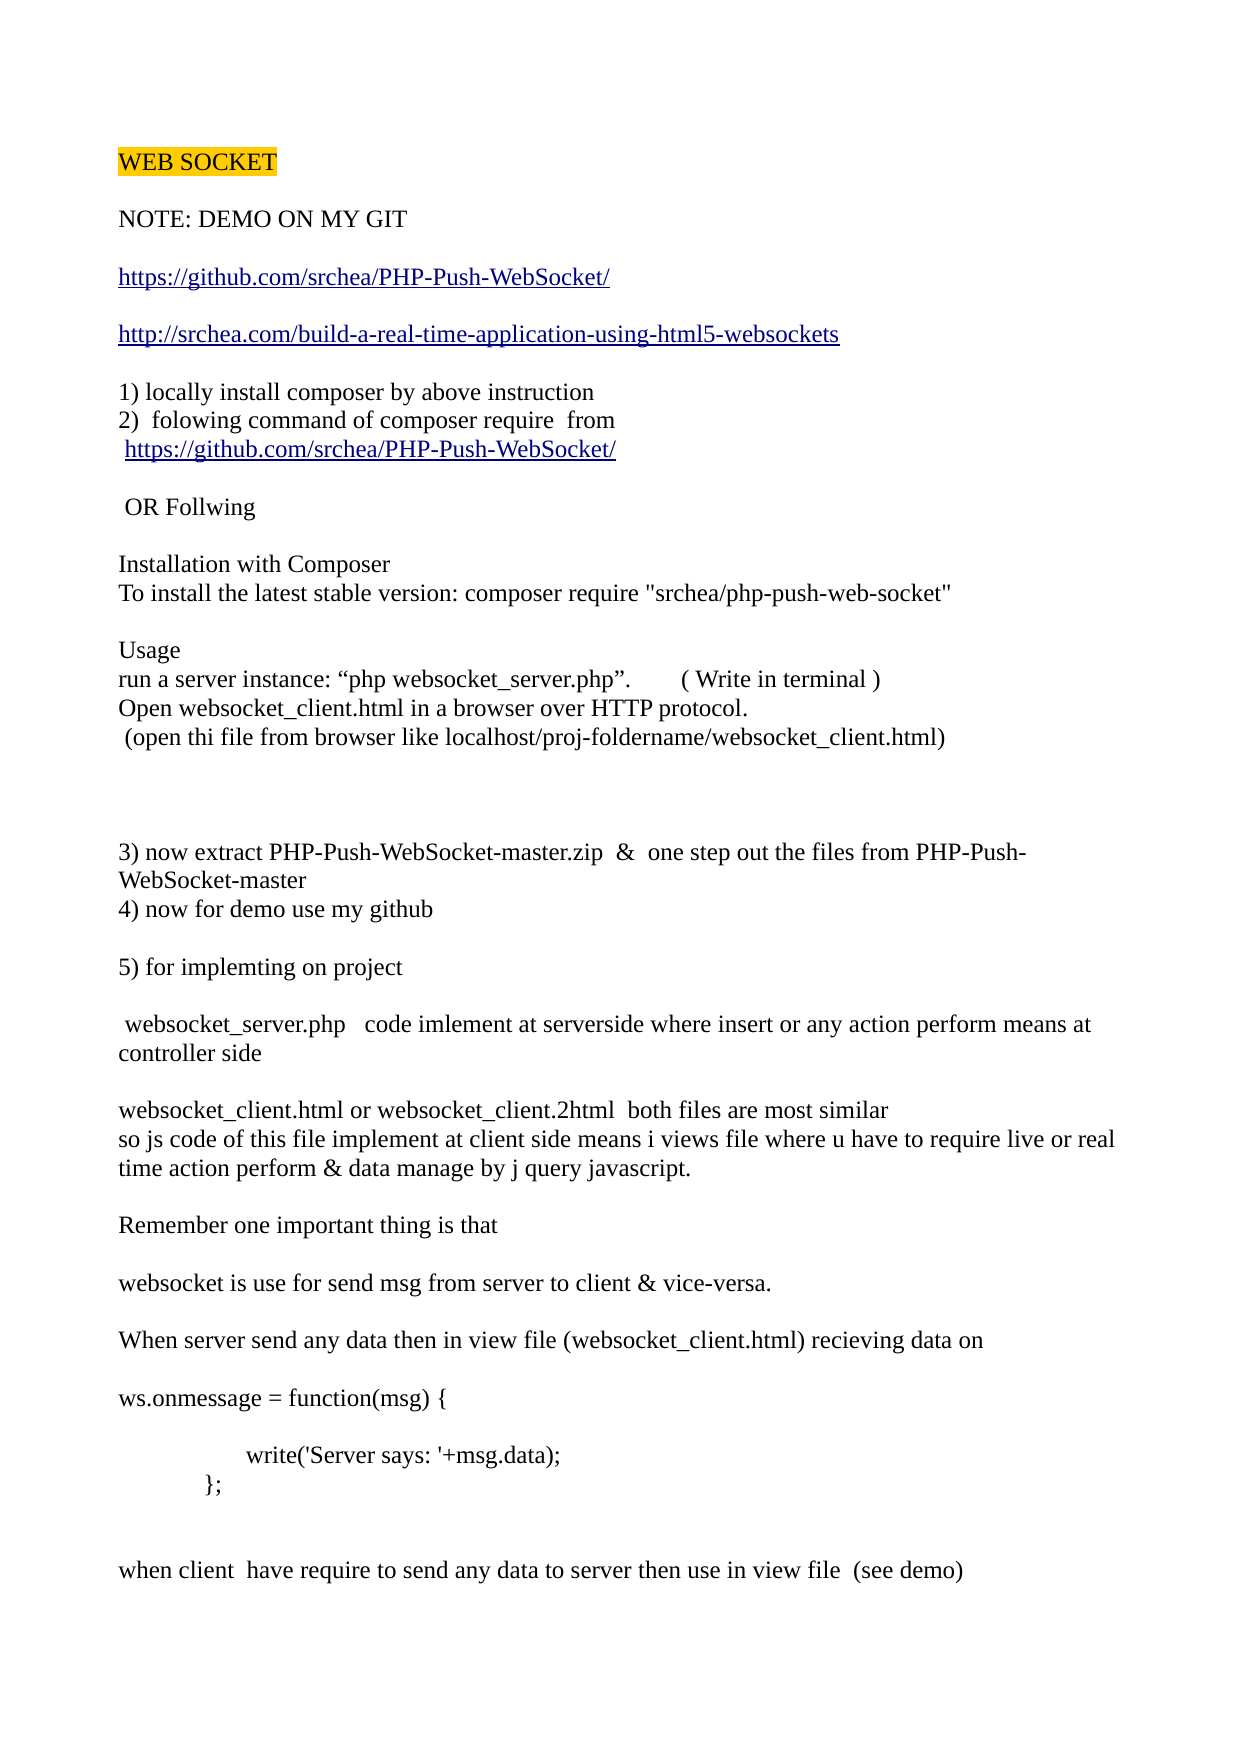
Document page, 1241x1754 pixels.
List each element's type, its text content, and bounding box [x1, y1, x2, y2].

text run a server instance: “php websocket_server.php”. ( Write in terminal ) [118, 664, 1122, 693]
text 3) now extract PHP-Push-WebSocket-master.zip & one step out the files from PHP-Push-WebSocket-master [118, 837, 1122, 894]
text }; [118, 1469, 1122, 1498]
text Open websocket_client.html in a browser over HTTP protocol. [118, 693, 1122, 722]
text Remember one important thing is that [118, 1211, 1122, 1239]
text websocket is use for send msg from server to client & vice-versa. [118, 1268, 1122, 1297]
text 5) for implemting on project [118, 952, 1122, 981]
text https://github.com/srchea/PHP-Push-WebSocket/ [118, 262, 1122, 291]
text websocket_server.php code imlement at serverside where insert or any action perform means at controller side [118, 1009, 1122, 1067]
text WEB SOCKET [118, 147, 1122, 176]
text when client have require to send any data to server then use in view file (see demo) [118, 1556, 1122, 1584]
text NOTE: DEMO ON MY GIT [118, 204, 1122, 233]
text 1) locally install composer by above instruction [118, 377, 1122, 406]
text OR Follwing [118, 492, 1122, 521]
text ws.onmessage = function(msg) { [118, 1383, 1122, 1412]
text To install the latest stable version: composer require "srchea/php-push-web-socket" [118, 578, 1122, 607]
text 4) now for demo use my github [118, 894, 1122, 923]
text so js code of this file implement at client side means i views file where u have to require live or real time action perform & data manage by j query javascript. [118, 1124, 1122, 1182]
text https://github.com/srchea/PHP-Push-WebSocket/ [118, 434, 1122, 463]
text Usage [118, 636, 1122, 664]
text http://srchea.com/build-a-real-time-application-using-html5-websockets [118, 319, 1122, 348]
text write('Server says: '+msg.data); [118, 1441, 1122, 1469]
text Installation with Composer [118, 549, 1122, 578]
text When server send any data then in view file (websocket_client.html) recieving data on [118, 1326, 1122, 1354]
text websocket_client.html or websocket_client.2html both files are most similar [118, 1096, 1122, 1124]
text 2) folowing command of composer require from [118, 406, 1122, 434]
text (open thi file from browser like localhost/proj-foldername/websocket_client.html) [118, 722, 1122, 751]
